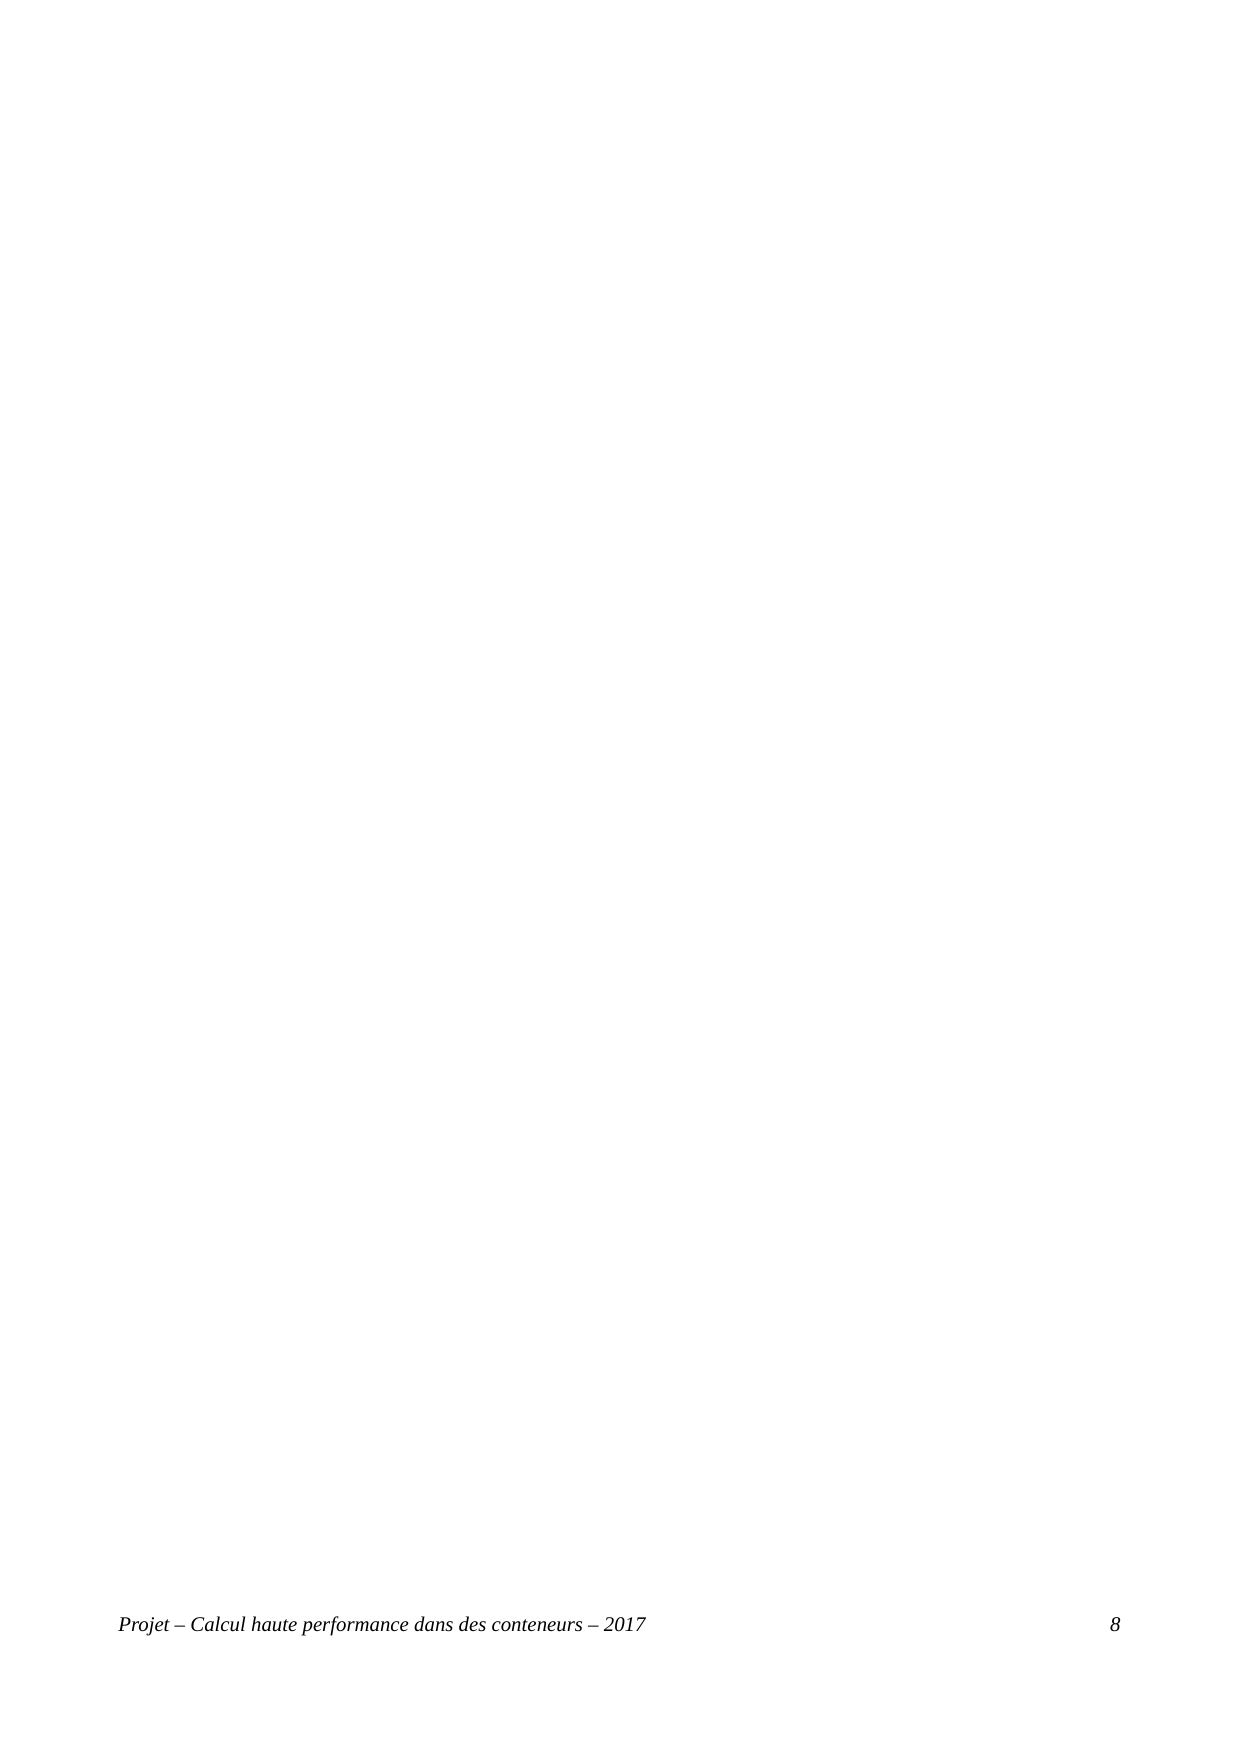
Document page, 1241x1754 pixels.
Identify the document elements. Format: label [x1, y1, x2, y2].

list [156, 118, 1122, 277]
